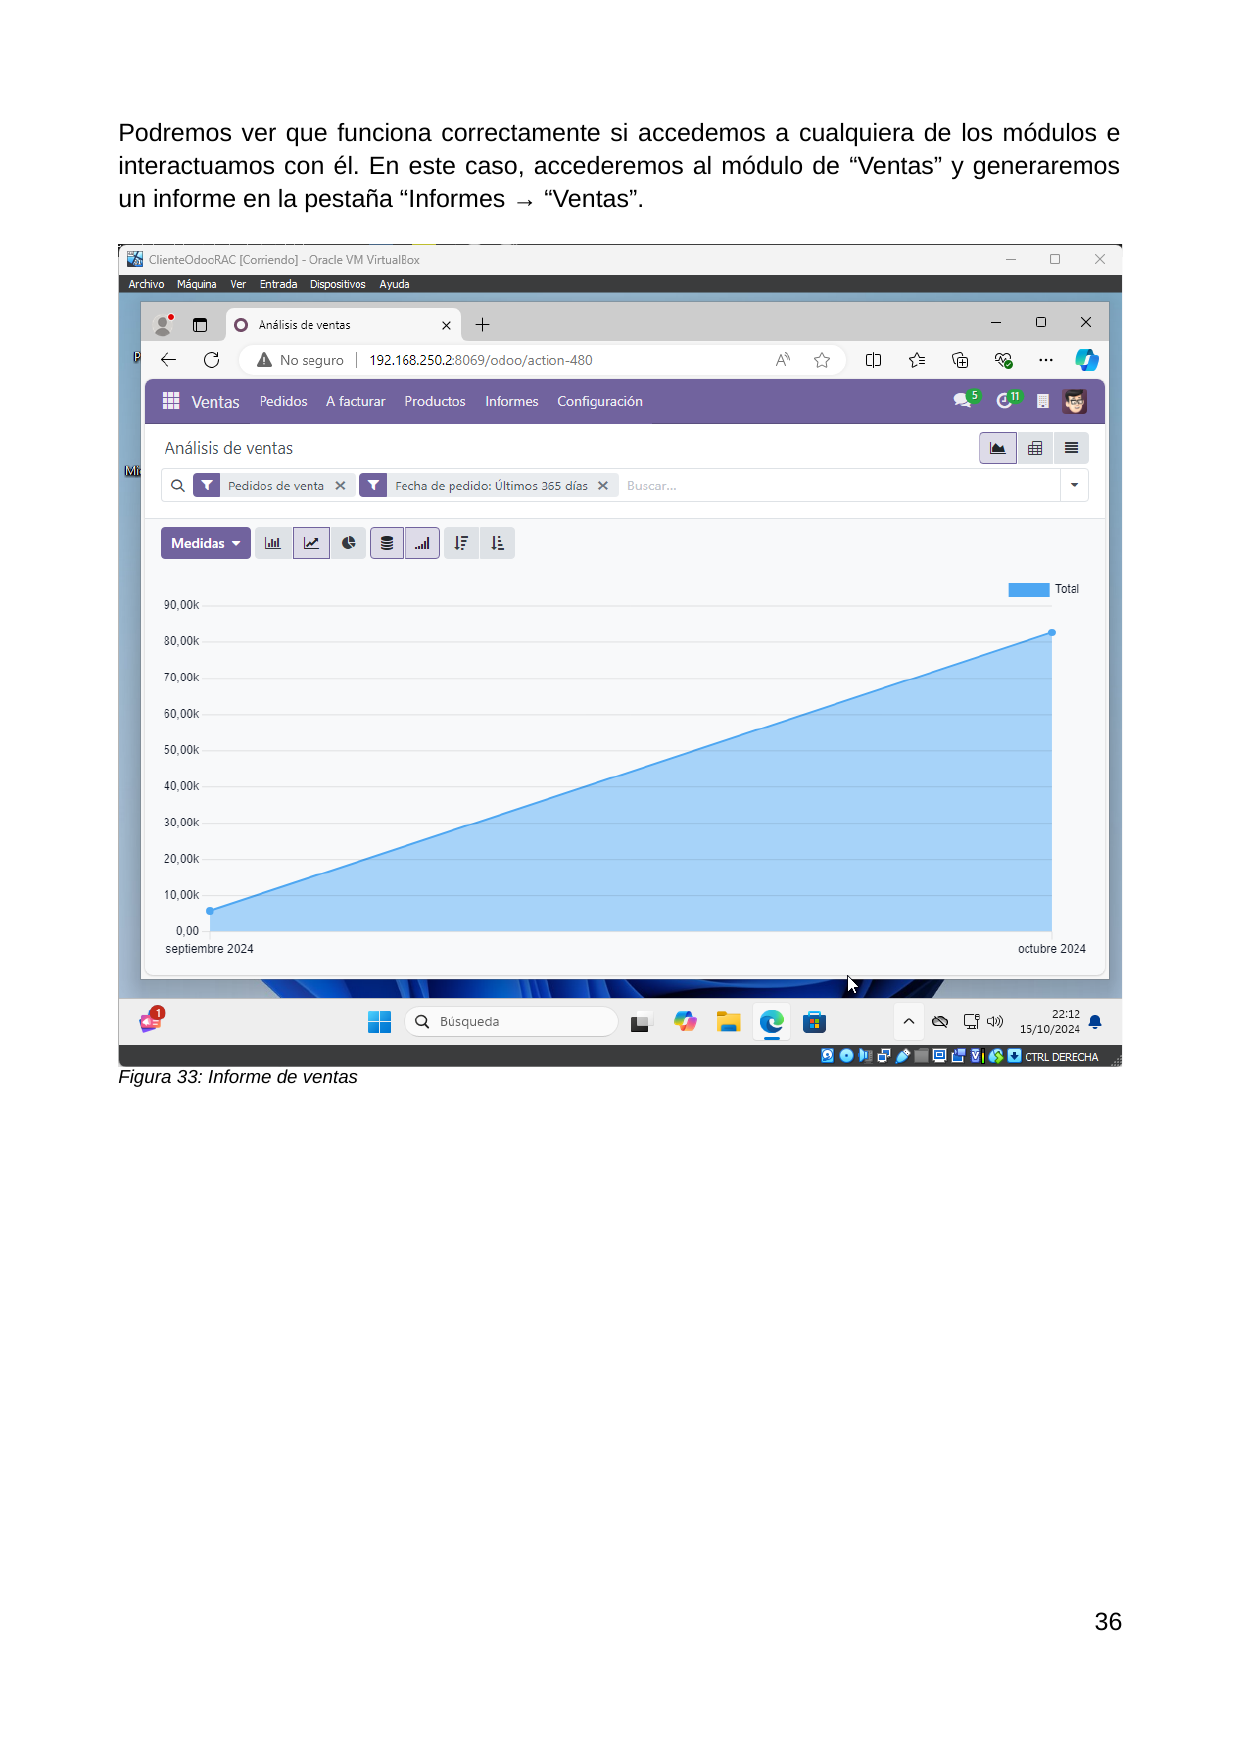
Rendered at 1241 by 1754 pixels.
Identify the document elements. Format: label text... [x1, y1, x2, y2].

text Figura 33: Informe de ventas [118, 1067, 1122, 1088]
text Podremos ver que funciona correctamente si accedemos a cualquiera de los módulos e interactuamos con él. En este caso, accederemos al módulo de “Ventas” y generaremos un informe en la pestaña “Informes → “Ventas”. [118, 118, 1122, 213]
picture [118, 244, 1123, 1067]
